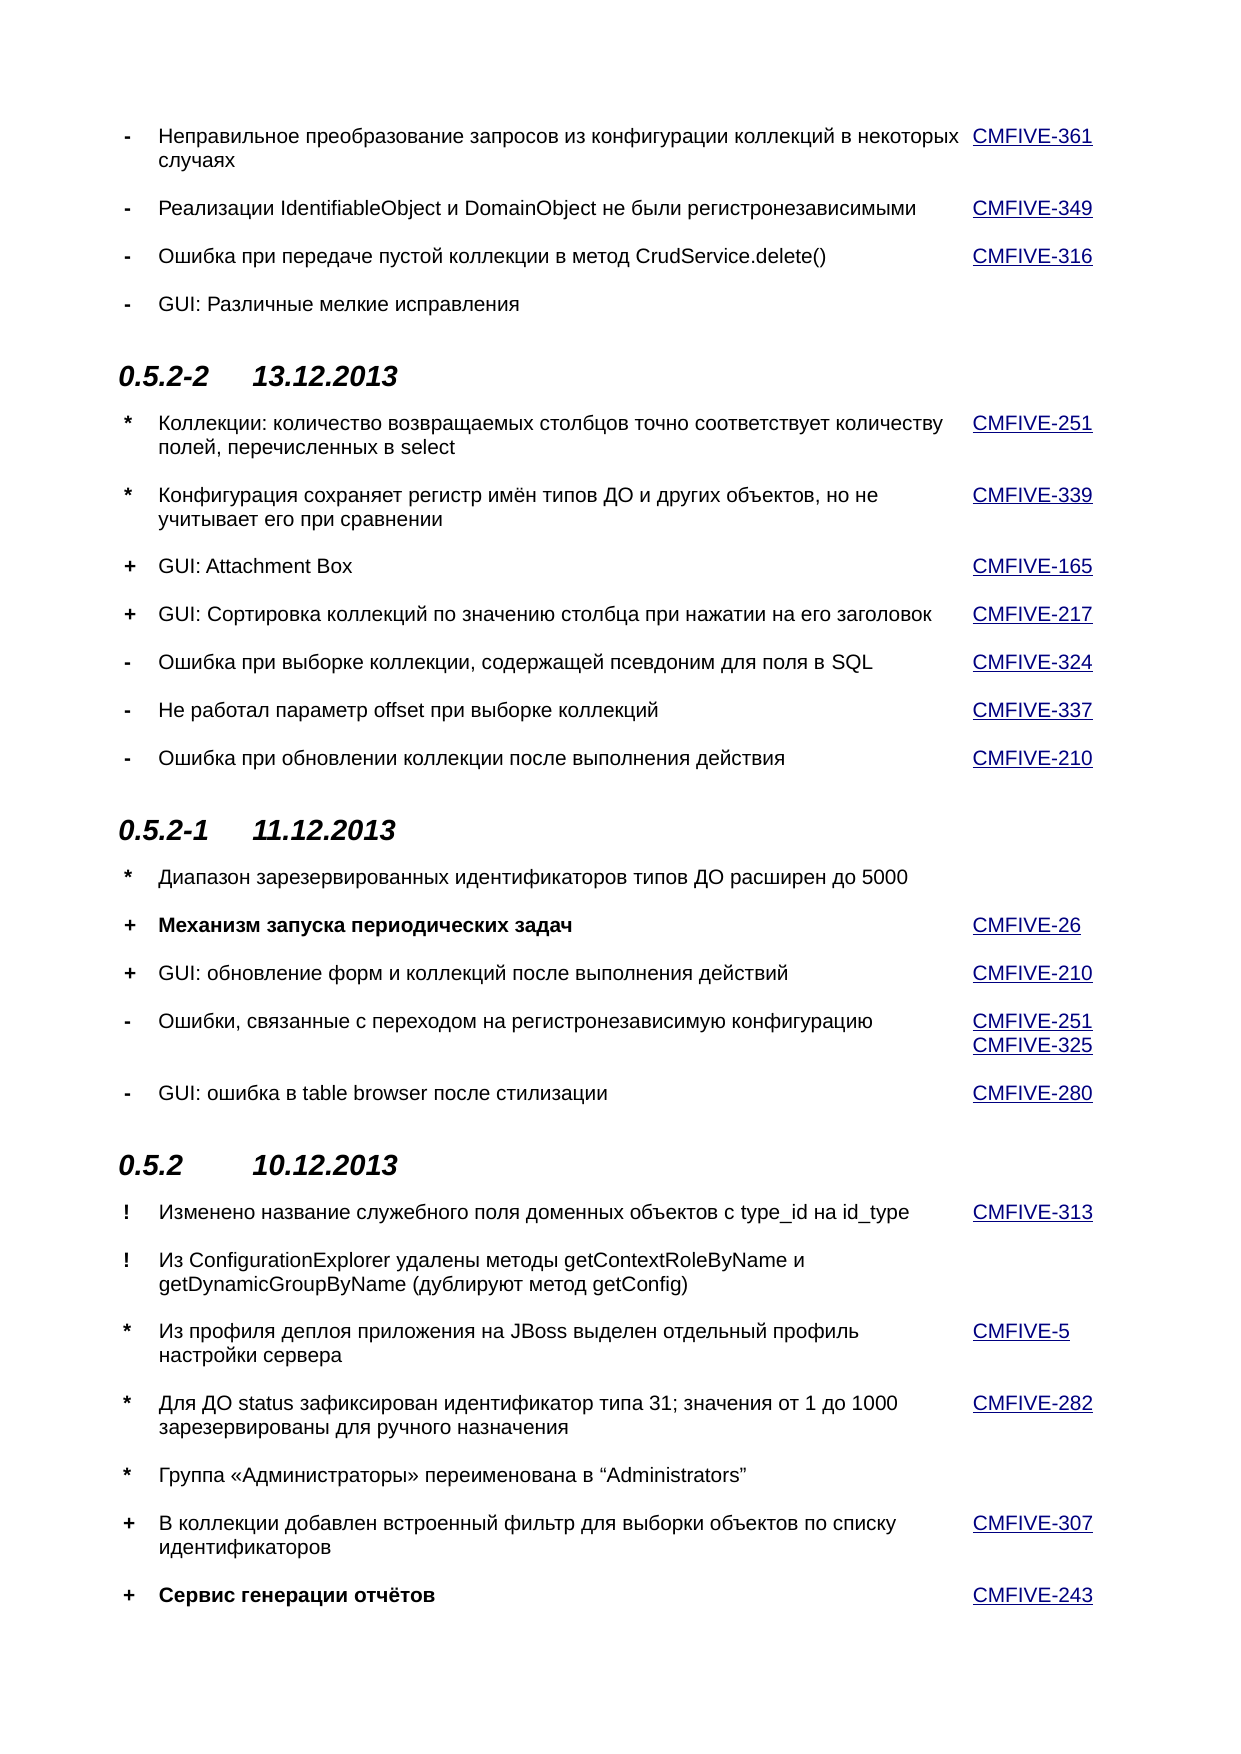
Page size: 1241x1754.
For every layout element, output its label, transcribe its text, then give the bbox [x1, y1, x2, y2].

table_cell * [117, 1457, 153, 1505]
table_cell CMFIVE-339 [966, 477, 1123, 548]
table_cell Ошибка при обновлении коллекции после выполнения действия [153, 740, 966, 788]
table_cell Сервис генерации отчётов [153, 1577, 967, 1625]
table_header [966, 859, 1123, 907]
table_cell CMFIVE-337 [966, 692, 1123, 740]
table_cell CMFIVE-324 [966, 644, 1123, 692]
table_cell Не работал параметр offset при выборке коллекций [153, 692, 966, 740]
subtitle 0.5.2 10.12.2013 [118, 1148, 1122, 1181]
subtitle 0.5.2-2 13.12.2013 [118, 359, 1122, 392]
table_header Коллекции: количество возвращаемых столбцов точно соответствует количеству полей, перечисленных в select [153, 405, 966, 477]
table_cell - [118, 1003, 152, 1075]
table_header CMFIVE-313 [967, 1194, 1123, 1242]
table_cell GUI: Attachment Box [153, 549, 966, 596]
table_cell CMFIVE-251 CMFIVE-325 [966, 1003, 1123, 1075]
table_cell - [118, 740, 152, 788]
table_cell - [118, 286, 152, 334]
table_cell Ошибка при выборке коллекции, содержащей псевдоним для поля в SQL [153, 644, 966, 692]
table_cell Для ДО status зафиксирован идентификатор типа 31; значения от 1 до 1000 зарезервированы для ручного назначения [153, 1385, 967, 1457]
table_cell Конфигурация сохраняет регистр имён типов ДО и других объектов, но не учитывает его при сравнении [153, 477, 966, 548]
table_cell Неправильное преобразование запросов из конфигурации коллекций в некоторых случаях [153, 118, 966, 190]
table_cell Из профиля деплоя приложения на JBoss выделен отдельный профиль настройки сервера [153, 1314, 967, 1385]
table_cell CMFIVE-243 [967, 1577, 1123, 1625]
table_cell CMFIVE-165 [966, 549, 1123, 596]
subtitle 0.5.2-1 11.12.2013 [118, 813, 1122, 847]
table_cell GUI: Сортировка коллекций по значению столбца при нажатии на его заголовок [153, 596, 966, 644]
table_cell CMFIVE-5 [967, 1314, 1123, 1385]
table_cell CMFIVE-217 [966, 596, 1123, 644]
table_cell CMFIVE-361 [966, 118, 1123, 190]
table_cell + [117, 1577, 153, 1625]
table_cell CMFIVE-210 [966, 740, 1123, 788]
table_cell - [118, 692, 152, 740]
table_header CMFIVE-251 [966, 405, 1123, 477]
table_cell [967, 1457, 1123, 1505]
table_cell Реализации IdentifiableObject и DomainObject не были регистронезависимыми [153, 190, 966, 238]
table_cell [967, 1242, 1123, 1313]
table_cell Группа «Администраторы» переименована в “Administrators” [153, 1457, 967, 1505]
table_cell Механизм запуска периодических задач [153, 907, 966, 955]
table_cell * [118, 477, 152, 548]
table_cell Ошибка при передаче пустой коллекции в метод CrudService.delete() [153, 238, 966, 286]
table_cell CMFIVE-210 [966, 955, 1123, 1003]
table_cell * [117, 1385, 153, 1457]
table_cell В коллекции добавлен встроенный фильтр для выборки объектов по списку идентификаторов [153, 1505, 967, 1577]
table_cell - [118, 1075, 152, 1123]
table_cell Ошибки, связанные с переходом на регистронезависимую конфигурацию [153, 1003, 966, 1075]
table_cell + [118, 549, 152, 596]
table_cell + [118, 596, 152, 644]
table_cell - [118, 644, 152, 692]
table_cell + [117, 1505, 153, 1577]
table_cell - [118, 118, 152, 190]
table_cell CMFIVE-316 [966, 238, 1123, 286]
table_cell GUI: Различные мелкие исправления [153, 286, 966, 334]
table_cell CMFIVE-26 [966, 907, 1123, 955]
table_cell CMFIVE-307 [967, 1505, 1123, 1577]
table_cell - [118, 238, 152, 286]
table_cell + [118, 907, 152, 955]
table_header ! [117, 1194, 153, 1242]
table_cell GUI: ошибка в table browser после стилизации [153, 1075, 966, 1123]
table_cell GUI: обновление форм и коллекций после выполнения действий [153, 955, 966, 1003]
table_header Изменено название служебного поля доменных объектов с type_id на id_type [153, 1194, 967, 1242]
table_header * [118, 859, 152, 907]
table_cell CMFIVE-280 [966, 1075, 1123, 1123]
table_cell Из ConfigurationExplorer удалены методы getContextRoleByName и getDynamicGroupByName (дублируют метод getConfig) [153, 1242, 967, 1313]
table_cell ! [117, 1242, 153, 1313]
table_cell - [118, 190, 152, 238]
table_cell CMFIVE-349 [966, 190, 1123, 238]
table_header Диапазон зарезервированных идентификаторов типов ДО расширен до 5000 [153, 859, 966, 907]
table_cell CMFIVE-282 [967, 1385, 1123, 1457]
table_cell + [118, 955, 152, 1003]
table_cell [966, 286, 1123, 334]
table_header * [118, 405, 152, 477]
table_cell * [117, 1314, 153, 1385]
